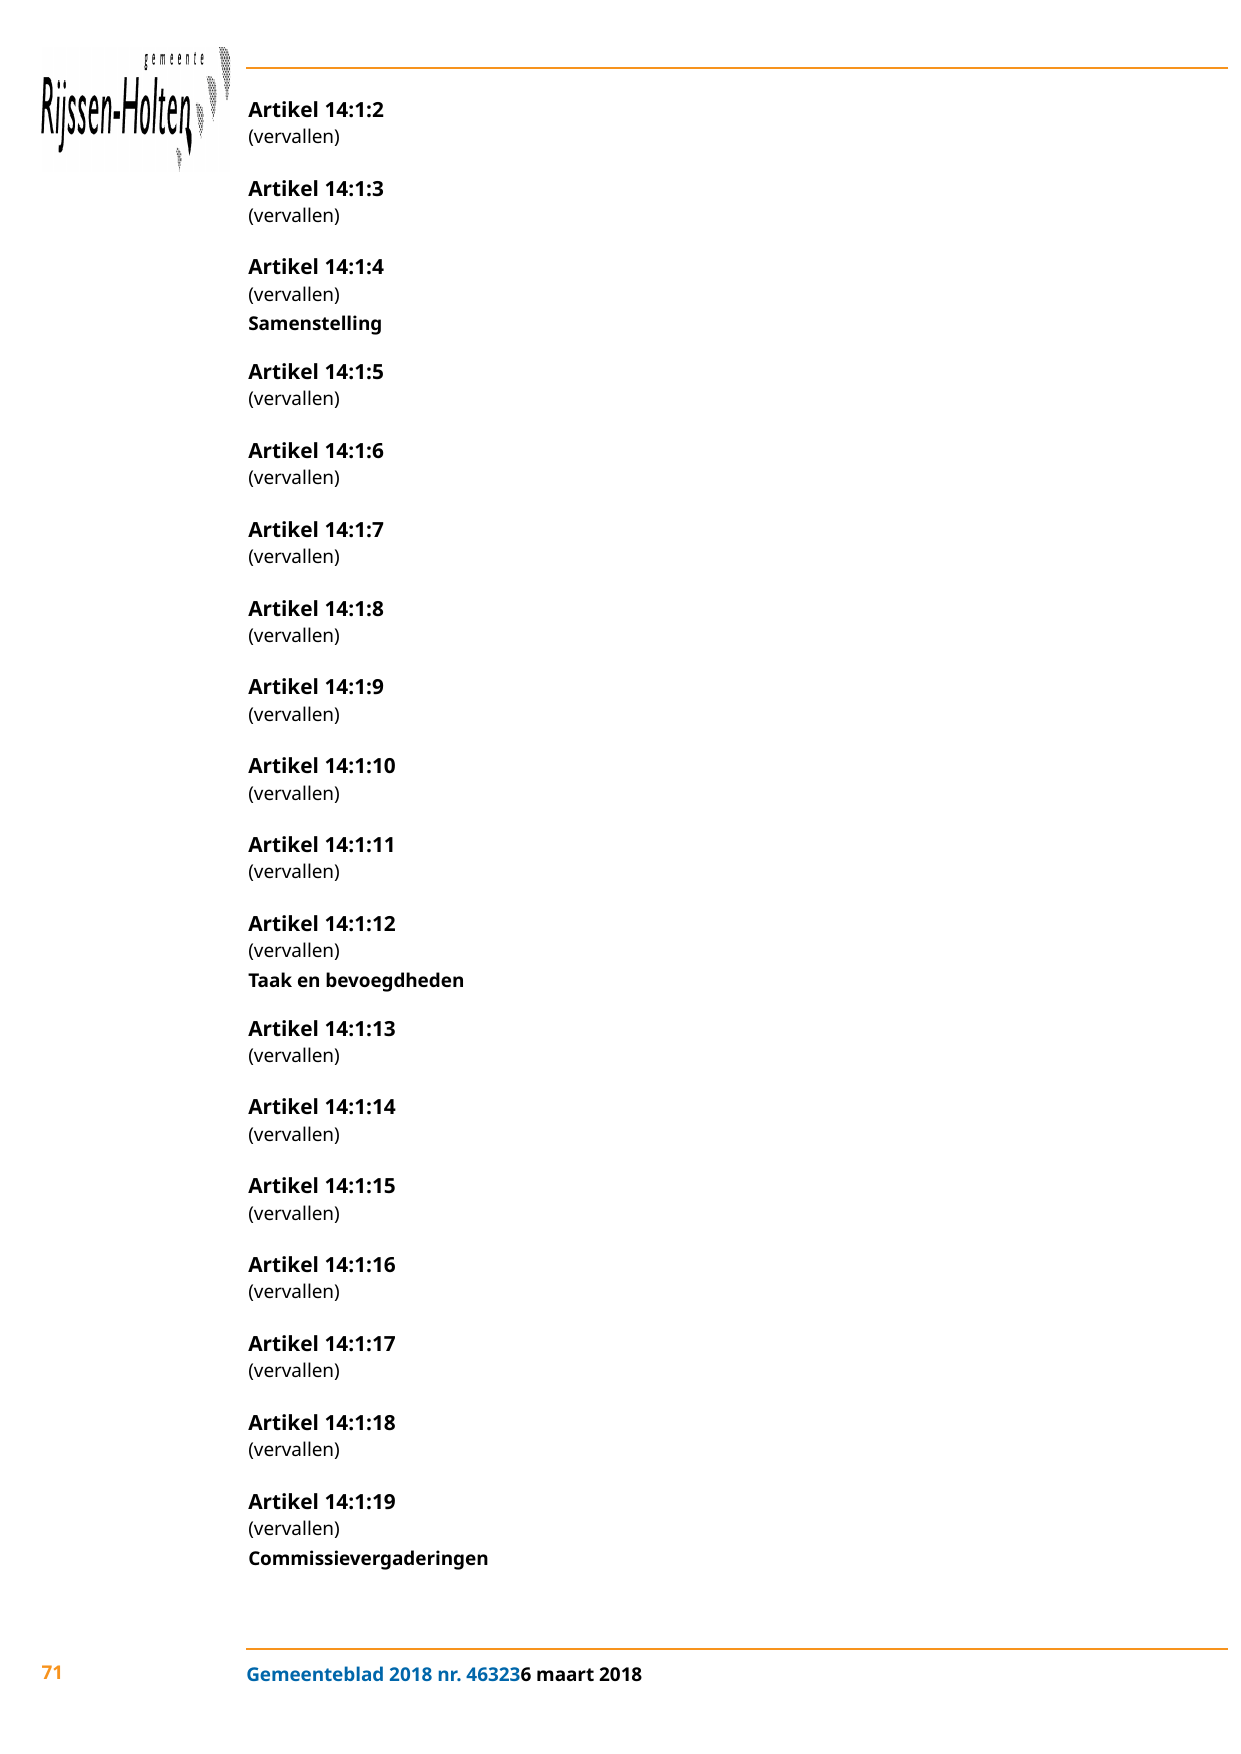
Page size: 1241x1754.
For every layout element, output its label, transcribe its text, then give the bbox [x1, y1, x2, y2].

text Samenstelling [248, 311, 1152, 336]
text (vervallen) [248, 1357, 1152, 1383]
text Artikel 14:1:12 [248, 909, 1152, 937]
text Commissievergaderingen [248, 1545, 1152, 1571]
text (vervallen) [248, 123, 1152, 149]
text Artikel 14:1:6 [248, 436, 1152, 464]
text Artikel 14:1:10 [248, 751, 1152, 780]
text Artikel 14:1:13 [248, 1014, 1152, 1042]
text (vervallen) [248, 543, 1152, 569]
text (vervallen) [248, 1200, 1152, 1226]
text Artikel 14:1:19 [248, 1487, 1152, 1515]
text (vervallen) [248, 1279, 1152, 1304]
text (vervallen) [248, 1515, 1152, 1541]
text Artikel 14:1:5 [248, 357, 1152, 386]
text (vervallen) [248, 281, 1152, 307]
text (vervallen) [248, 859, 1152, 884]
text Artikel 14:1:3 [248, 174, 1152, 202]
text Artikel 14:1:14 [248, 1092, 1152, 1121]
text Taak en bevoegdheden [248, 967, 1152, 993]
text Artikel 14:1:8 [248, 594, 1152, 622]
text Artikel 14:1:9 [248, 672, 1152, 701]
text (vervallen) [248, 202, 1152, 228]
text (vervallen) [248, 780, 1152, 806]
text Artikel 14:1:7 [248, 515, 1152, 543]
text (vervallen) [248, 622, 1152, 648]
text Artikel 14:1:16 [248, 1250, 1152, 1279]
text (vervallen) [248, 937, 1152, 963]
picture [41, 47, 231, 172]
text Artikel 14:1:4 [248, 252, 1152, 281]
text (vervallen) [248, 386, 1152, 411]
text Artikel 14:1:17 [248, 1329, 1152, 1357]
text (vervallen) [248, 1042, 1152, 1068]
text (vervallen) [248, 1436, 1152, 1462]
text Artikel 14:1:2 [248, 95, 1152, 123]
text Artikel 14:1:11 [248, 830, 1152, 859]
text (vervallen) [248, 701, 1152, 727]
text Artikel 14:1:18 [248, 1408, 1152, 1436]
text Artikel 14:1:15 [248, 1171, 1152, 1200]
text (vervallen) [248, 464, 1152, 490]
text (vervallen) [248, 1121, 1152, 1147]
